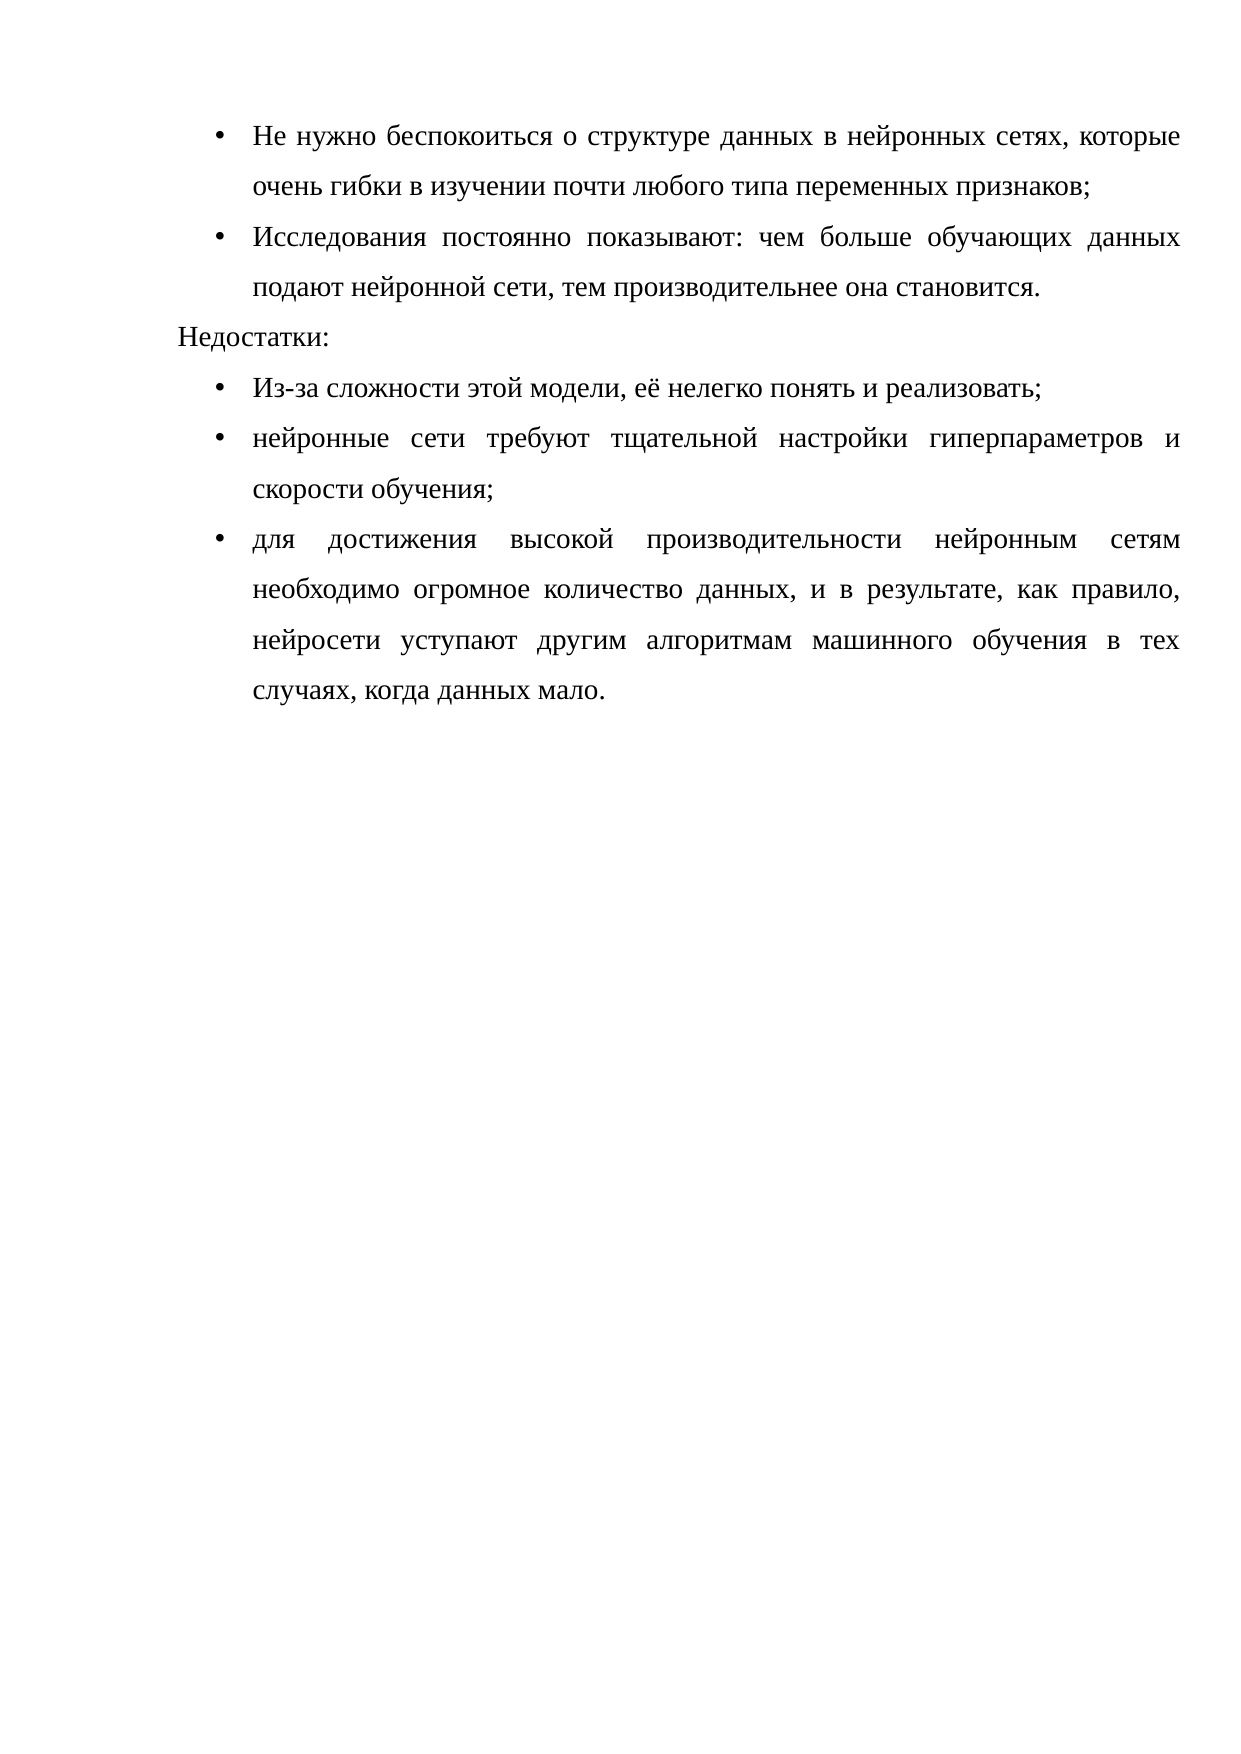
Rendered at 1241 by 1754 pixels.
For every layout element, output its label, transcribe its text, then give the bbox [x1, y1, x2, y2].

list Из-за сложности этой модели, её нелегко понять и реализовать; [215, 370, 1181, 403]
text Недостатки: [177, 319, 1181, 353]
list нейронные сети требуют тщательной настройки гиперпараметров и скорости обучения; [215, 420, 1181, 504]
list Не нужно беспокоиться о структуре данных в нейронных сетях, которые очень гибки в изучении почти любого типа переменных признаков; [215, 118, 1181, 202]
list Исследования постоянно показывают: чем больше обучающих данных подают нейронной сети, тем производительнее она становится. [215, 219, 1181, 303]
list для достижения высокой производительности нейронным сетям необходимо огромное количество данных, и в результате, как правило, нейросети уступают другим алгоритмам машинного обучения в тех случаях, когда данных мало. [215, 521, 1181, 706]
